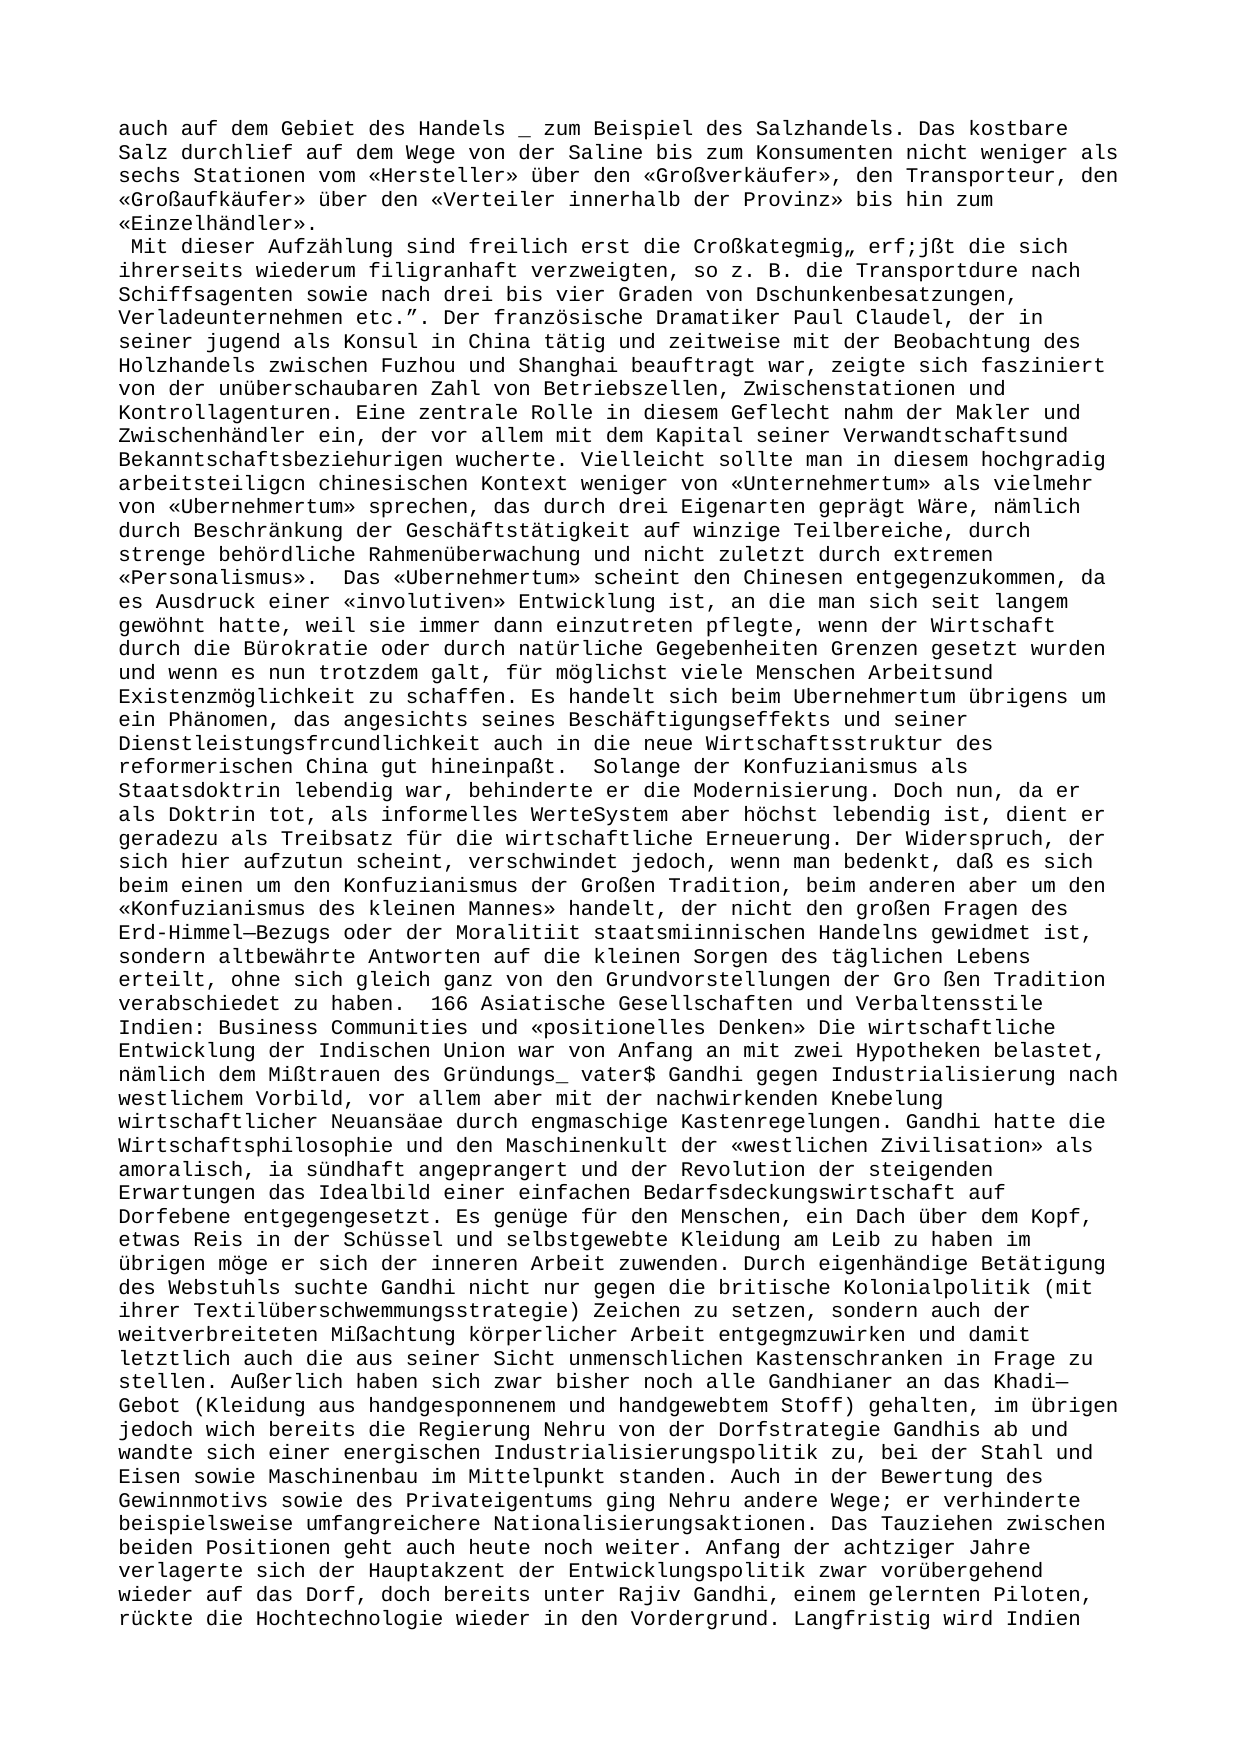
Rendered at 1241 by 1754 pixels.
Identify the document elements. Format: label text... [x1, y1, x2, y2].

text auch auf dem Gebiet des Handels _ zum Beispiel des Salzhandels. Das kostbare Salz durchlief auf dem Wege von der Saline bis zum Konsumenten nicht weniger als sechs Stationen vom «Hersteller» über den «Großverkäufer», den Transporteur, den «Großaufkäufer» über den «Verteiler innerhalb der Provinz» bis hin zum «Einzelhändler». [118, 118, 1122, 236]
text Mit dieser Aufzählung sind freilich erst die Croßkategmig„ erf;jßt die sich ihrerseits wiederum filigranhaft verzweigten, so z. B. die Transportdure nach Schiffsagenten sowie nach drei bis vier Graden von Dschunkenbesatzungen, Verladeunternehmen etc.”. Der französische Dramatiker Paul Claudel, der in seiner jugend als Konsul in China tätig und zeitweise mit der Beobachtung des Holzhandels zwischen Fuzhou und Shanghai beauftragt war, zeigte sich fasziniert von der unüberschaubaren Zahl von Betriebszellen, Zwischenstationen und Kontrollagenturen. Eine zentrale Rolle in diesem Geflecht nahm der Makler und Zwischenhändler ein, der vor allem mit dem Kapital seiner Verwandtschaftsund Bekanntschaftsbeziehurigen wucherte. Vielleicht sollte man in diesem hochgradig arbeitsteiligcn chinesischen Kontext weniger von «Unternehmertum» als vielmehr von «Ubernehmertum» sprechen, das durch drei Eigenarten geprägt Wäre, nämlich durch Beschränkung der Geschäftstätigkeit auf winzige Teilbereiche, durch strenge behördliche Rahmenüberwachung und nicht zuletzt durch extremen «Personalismus». Das «Ubernehmertum» scheint den Chinesen entgegenzukommen, da es Ausdruck einer «involutiven» Entwicklung ist, an die man sich seit langem gewöhnt hatte, weil sie immer dann einzutreten pflegte, wenn der Wirtschaft durch die Bürokratie oder durch natürliche Gegebenheiten Grenzen gesetzt wurden und wenn es nun trotzdem galt, für möglichst viele Menschen Arbeitsund Existenzmöglichkeit zu schaffen. Es handelt sich beim Ubernehmertum übrigens um ein Phänomen, das angesichts seines Beschäftigungseffekts und seiner Dienstleistungsfrcundlichkeit auch in die neue Wirtschaftsstruktur des reformerischen China gut hineinpaßt. Solange der Konfuzianismus als Staatsdoktrin lebendig war, behinderte er die Modernisierung. Doch nun, da er als Doktrin tot, als informelles WerteSystem aber höchst lebendig ist, dient er geradezu als Treibsatz für die wirtschaftliche Erneuerung. Der Widerspruch, der sich hier aufzutun scheint, verschwindet jedoch, wenn man bedenkt, daß es sich beim einen um den Konfuzianismus der Großen Tradition, beim anderen aber um den «Konfuzianismus des kleinen Mannes» handelt, der nicht den großen Fragen des Erd-Himmel—Bezugs oder der Moralitiit staatsmiinnischen Handelns gewidmet ist, sondern altbewährte Antworten auf die kleinen Sorgen des täglichen Lebens erteilt, ohne sich gleich ganz von den Grundvorstellungen der Gro ßen Tradition verabschiedet zu haben. 166 Asiatische Gesellschaften und Verbaltensstile Indien: Business Communities und «positionelles Denken» Die wirtschaftliche Entwicklung der Indischen Union war von Anfang an mit zwei Hypotheken belastet, nämlich dem Mißtrauen des Gründungs_ vater$ Gandhi gegen Industrialisierung nach westlichem Vorbild, vor allem aber mit der nachwirkenden Knebelung wirtschaftlicher Neuansäae durch engmaschige Kastenregelungen. Gandhi hatte die Wirtschaftsphilosophie und den Maschinenkult der «westlichen Zivilisation» als amoralisch, ia sündhaft angeprangert und der Revolution der steigenden Erwartungen das Idealbild einer einfachen Bedarfsdeckungswirtschaft auf Dorfebene entgegengesetzt. Es genüge für den Menschen, ein Dach über dem Kopf, etwas Reis in der Schüssel und selbstgewebte Kleidung am Leib zu haben im übrigen möge er sich der inneren Arbeit zuwenden. Durch eigenhändige Betätigung des Webstuhls suchte Gandhi nicht nur gegen die britische Kolonialpolitik (mit ihrer Textilüberschwemmungsstrategie) Zeichen zu setzen, sondern auch der weitverbreiteten Mißachtung körperlicher Arbeit entgegmzuwirken und damit letztlich auch die aus seiner Sicht unmenschlichen Kastenschranken in Frage zu stellen. Außerlich haben sich zwar bisher noch alle Gandhianer an das Khadi—Gebot (Kleidung aus handgesponnenem und handgewebtem Stoff) gehalten, im übrigen jedoch wich bereits die Regierung Nehru von der Dorfstrategie Gandhis ab und wandte sich einer energischen Industrialisierungspolitik zu, bei der Stahl und Eisen sowie Maschinenbau im Mittelpunkt standen. Auch in der Bewertung des Gewinnmotivs sowie des Privateigentums ging Nehru andere Wege; er verhinderte beispielsweise umfangreichere Nationalisierungsaktionen. Das Tauziehen zwischen beiden Positionen geht auch heute noch weiter. Anfang der achtziger Jahre verlagerte sich der Hauptakzent der Entwicklungspolitik zwar vorübergehend wieder auf das Dorf, doch bereits unter Rajiv Gandhi, einem gelernten Piloten, rückte die Hochtechnologie wieder in den Vordergrund. Langfristig wird Indien [118, 236, 1122, 1631]
